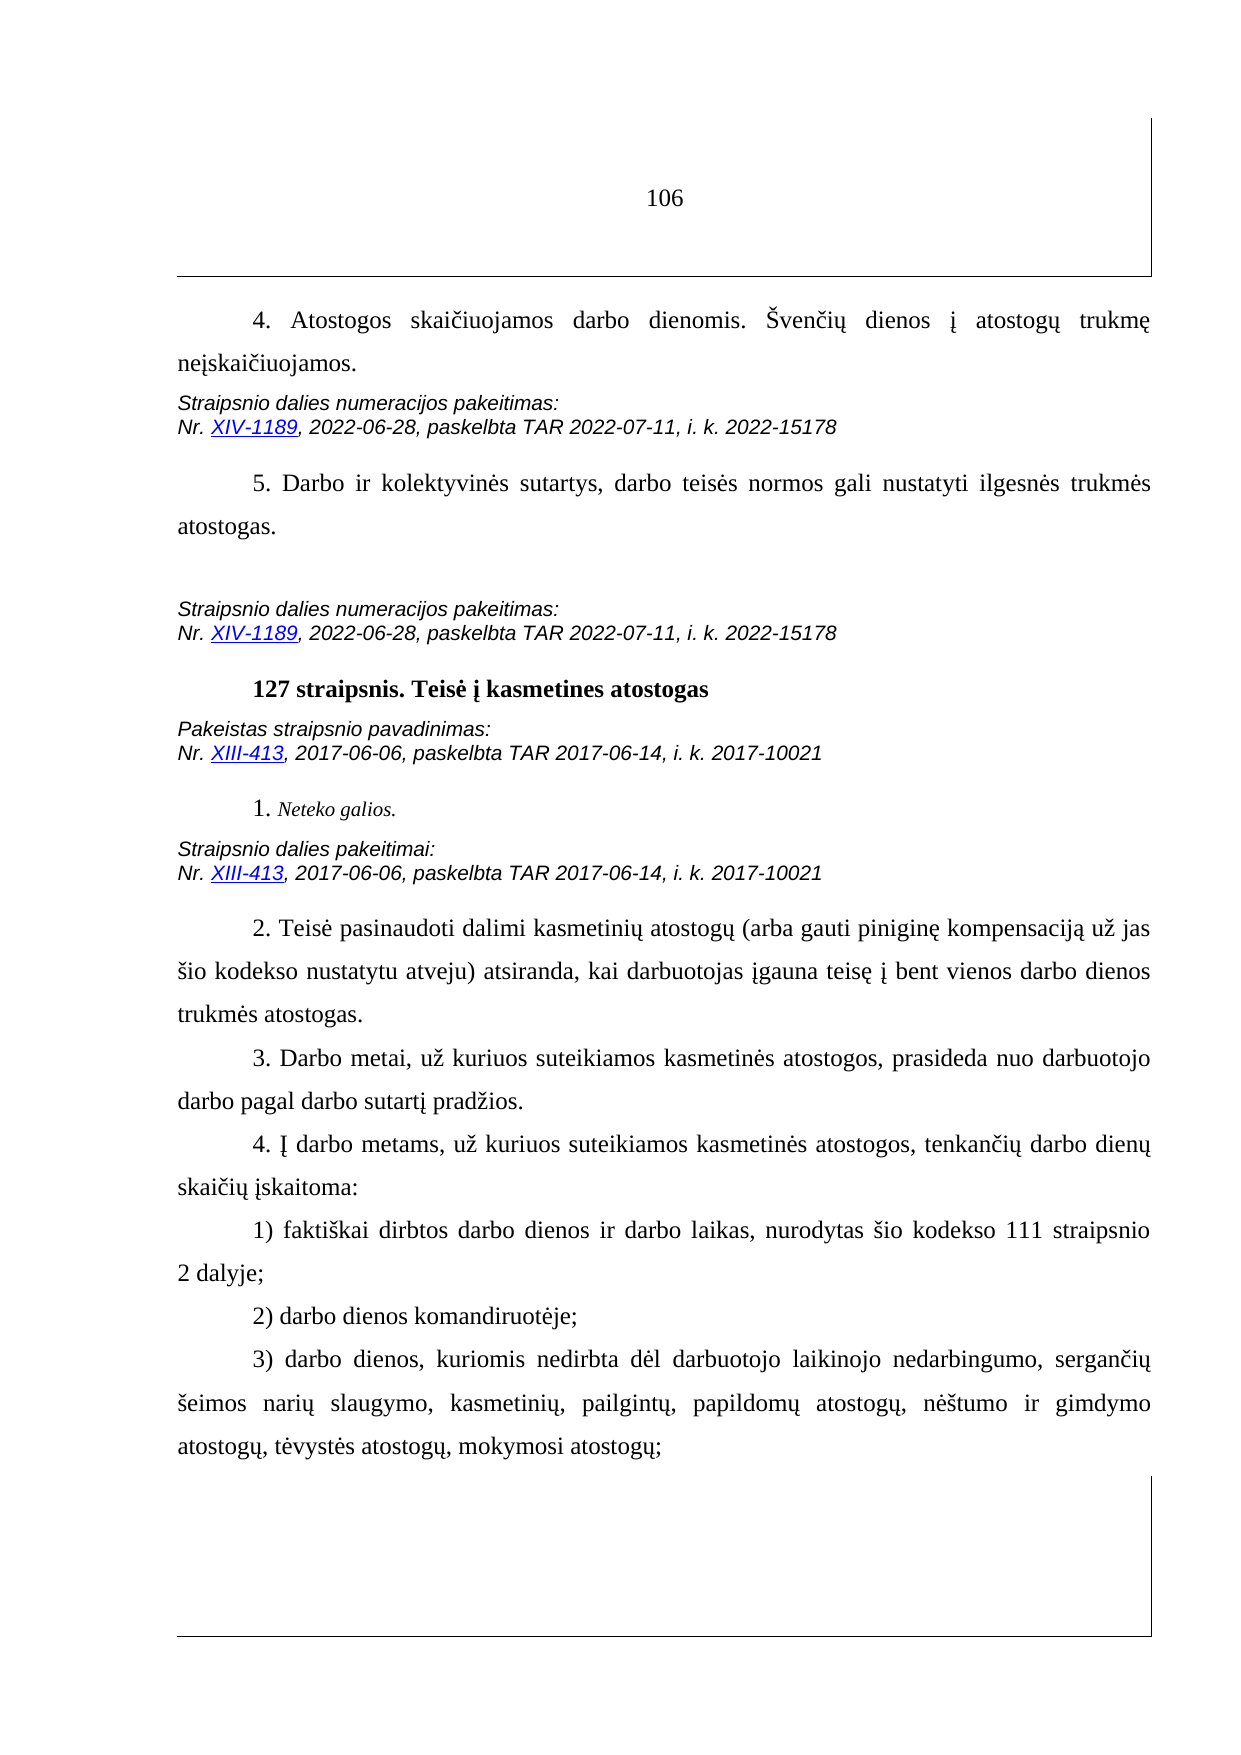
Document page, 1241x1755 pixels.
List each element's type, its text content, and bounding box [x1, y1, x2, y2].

text Nr. XIV-1189, 2022-06-28, paskelbta TAR 2022-07-11, i. k. 2022-15178 [177, 415, 1152, 439]
text Straipsnio dalies numeracijos pakeitimas: [177, 597, 1152, 621]
text 2) darbo dienos komandiruotėje; [177, 1301, 1152, 1330]
text 4. Į darbo metams, už kuriuos suteikiamos kasmetinės atostogos, tenkančių darbo dienų skaičių įskaitoma: [177, 1129, 1152, 1201]
text 5. Darbo ir kolektyvinės sutartys, darbo teisės normos gali nustatyti ilgesnės trukmės atostogas. [177, 468, 1152, 539]
text Straipsnio dalies numeracijos pakeitimas: [177, 391, 1152, 415]
text Nr. XIII-413, 2017-06-06, paskelbta TAR 2017-06-14, i. k. 2017-10021 [177, 861, 1152, 884]
text Nr. XIII-413, 2017-06-06, paskelbta TAR 2017-06-14, i. k. 2017-10021 [177, 741, 1152, 765]
text 1) faktiškai dirbtos darbo dienos ir darbo laikas, nurodytas šio kodekso 111 straipsnio 2 dalyje; [177, 1215, 1152, 1287]
text 2. Teisė pasinaudoti dalimi kasmetinių atostogų (arba gauti piniginę kompensaciją už jas šio kodekso nustatytu atveju) atsiranda, kai darbuotojas įgauna teisę į bent vienos darbo dienos trukmės atostogas. [177, 913, 1152, 1028]
text 3. Darbo metai, už kuriuos suteikiamos kasmetinės atostogos, prasideda nuo darbuotojo darbo pagal darbo sutartį pradžios. [177, 1043, 1152, 1114]
text Straipsnio dalies pakeitimai: [177, 837, 1152, 861]
text 3) darbo dienos, kuriomis nedirbta dėl darbuotojo laikinojo nedarbingumo, sergančių šeimos narių slaugymo, kasmetinių, pailgintų, papildomų atostogų, nėštumo ir gimdymo atostogų, tėvystės atostogų, mokymosi atostogų; [177, 1344, 1152, 1459]
text 4. Atostogos skaičiuojamos darbo dienomis. Švenčių dienos į atostogų trukmę neįskaičiuojamos. [177, 305, 1152, 377]
text 1. Neteko galios. [177, 793, 1152, 822]
text Nr. XIV-1189, 2022-06-28, paskelbta TAR 2022-07-11, i. k. 2022-15178 [177, 621, 1152, 645]
text Pakeistas straipsnio pavadinimas: [177, 717, 1152, 741]
subtitle 127 straipsnis. Teisė į kasmetines atostogas [177, 674, 1152, 702]
